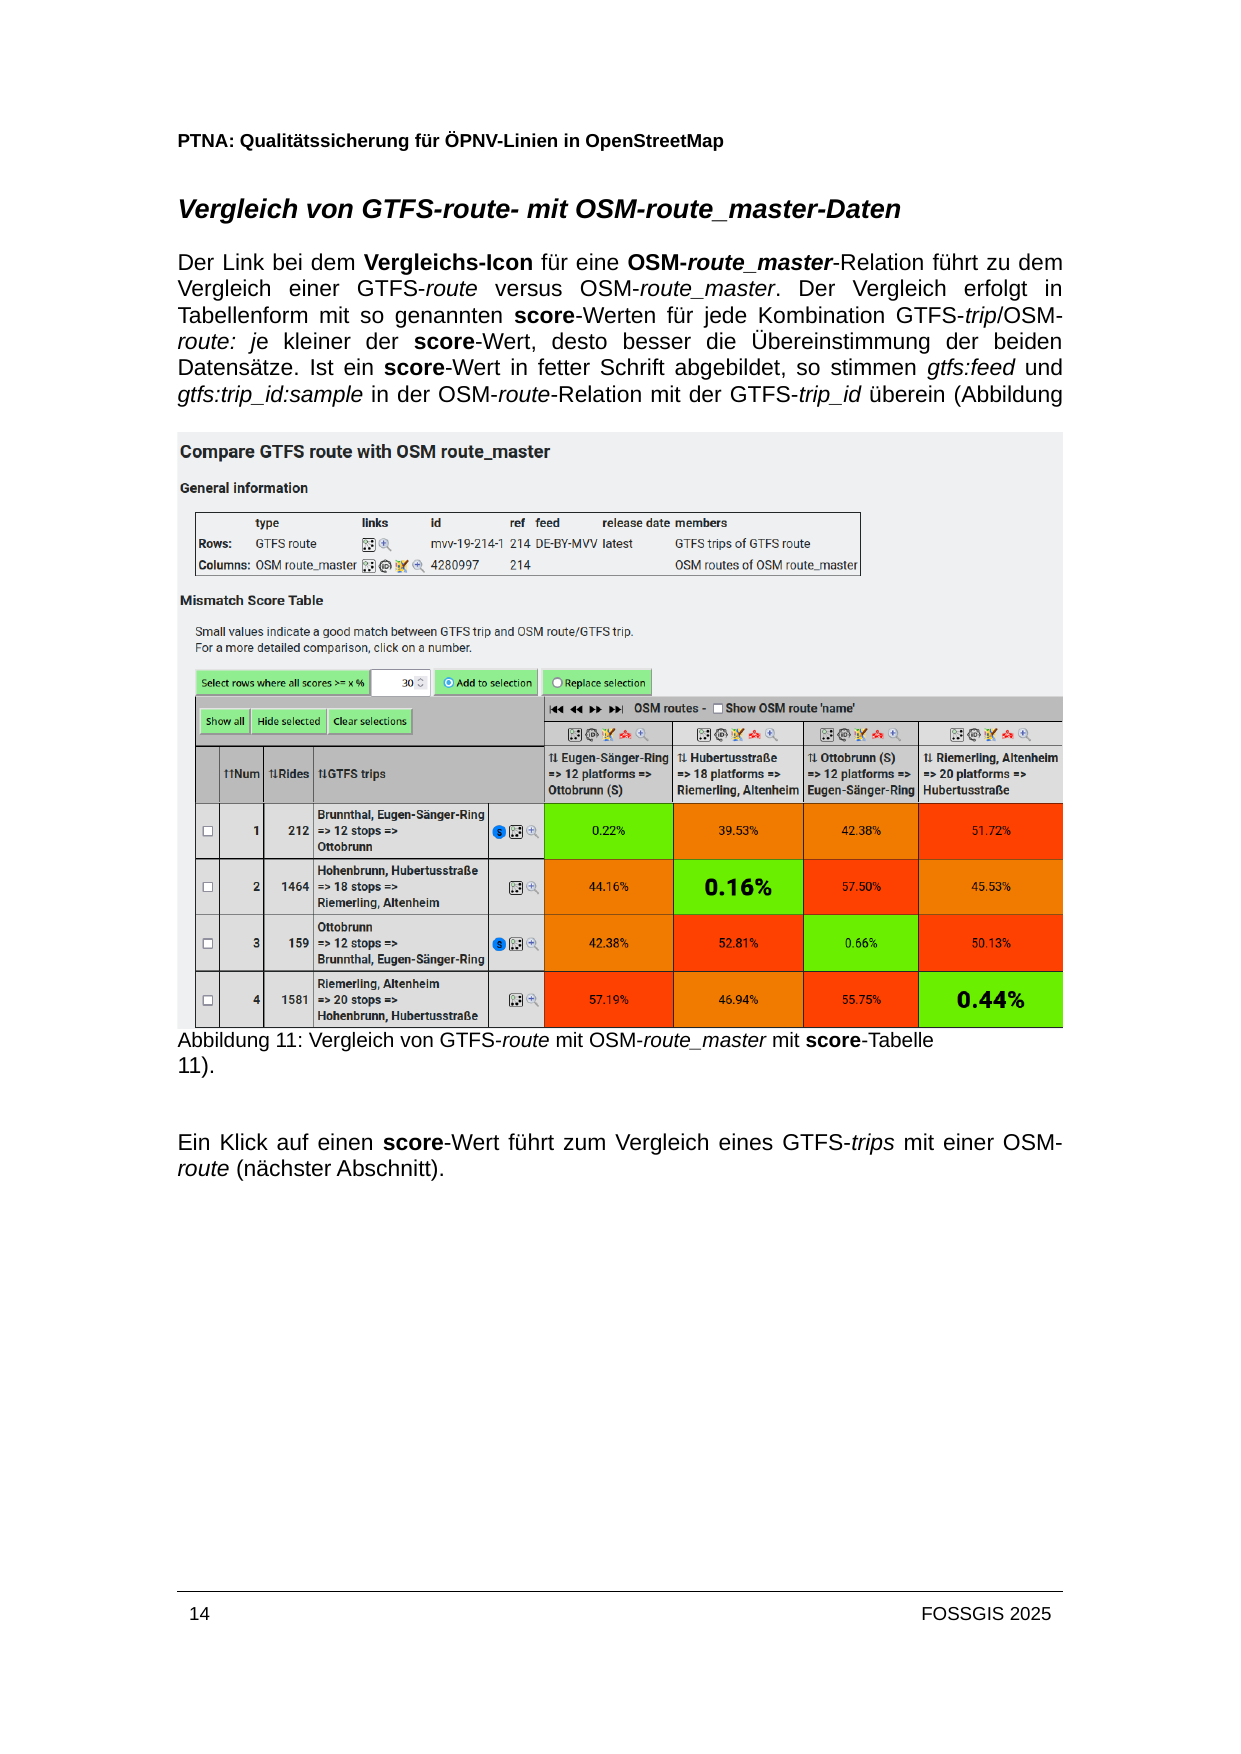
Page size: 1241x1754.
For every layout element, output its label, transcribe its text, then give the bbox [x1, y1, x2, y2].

text 11). [177, 1052, 1063, 1079]
text Ein Klick auf einen score-Wert führt zum Vergleich eines GTFS-trips mit einer OSM-route (nächster Abschnitt). [177, 1128, 1063, 1181]
text Der Link bei dem Vergleichs-Icon für eine OSM-route_master-Relation führt zu dem Vergleich einer GTFS-route versus OSM-route_master. Der Vergleich erfolgt in Tabellenform mit so genannten score-Werten für jede Kombination GTFS-trip/OSM-route: je kleiner der score-Wert, desto besser die Übereinstimmung der beiden Datensätze. Ist ein score-Wert in fetter Schrift abgebildet, so stimmen gtfs:feed und gtfs:trip_id:sample in der OSM-route-Relation mit der GTFS-trip_id überein (Abbildung [177, 249, 1063, 432]
picture [177, 432, 1063, 1029]
subtitle Vergleich von GTFS-route- mit OSM-route_master-Daten [177, 193, 1063, 225]
text Abbildung 11: Vergleich von GTFS-route mit OSM-route_master mit score-Tabelle [177, 1029, 1063, 1052]
